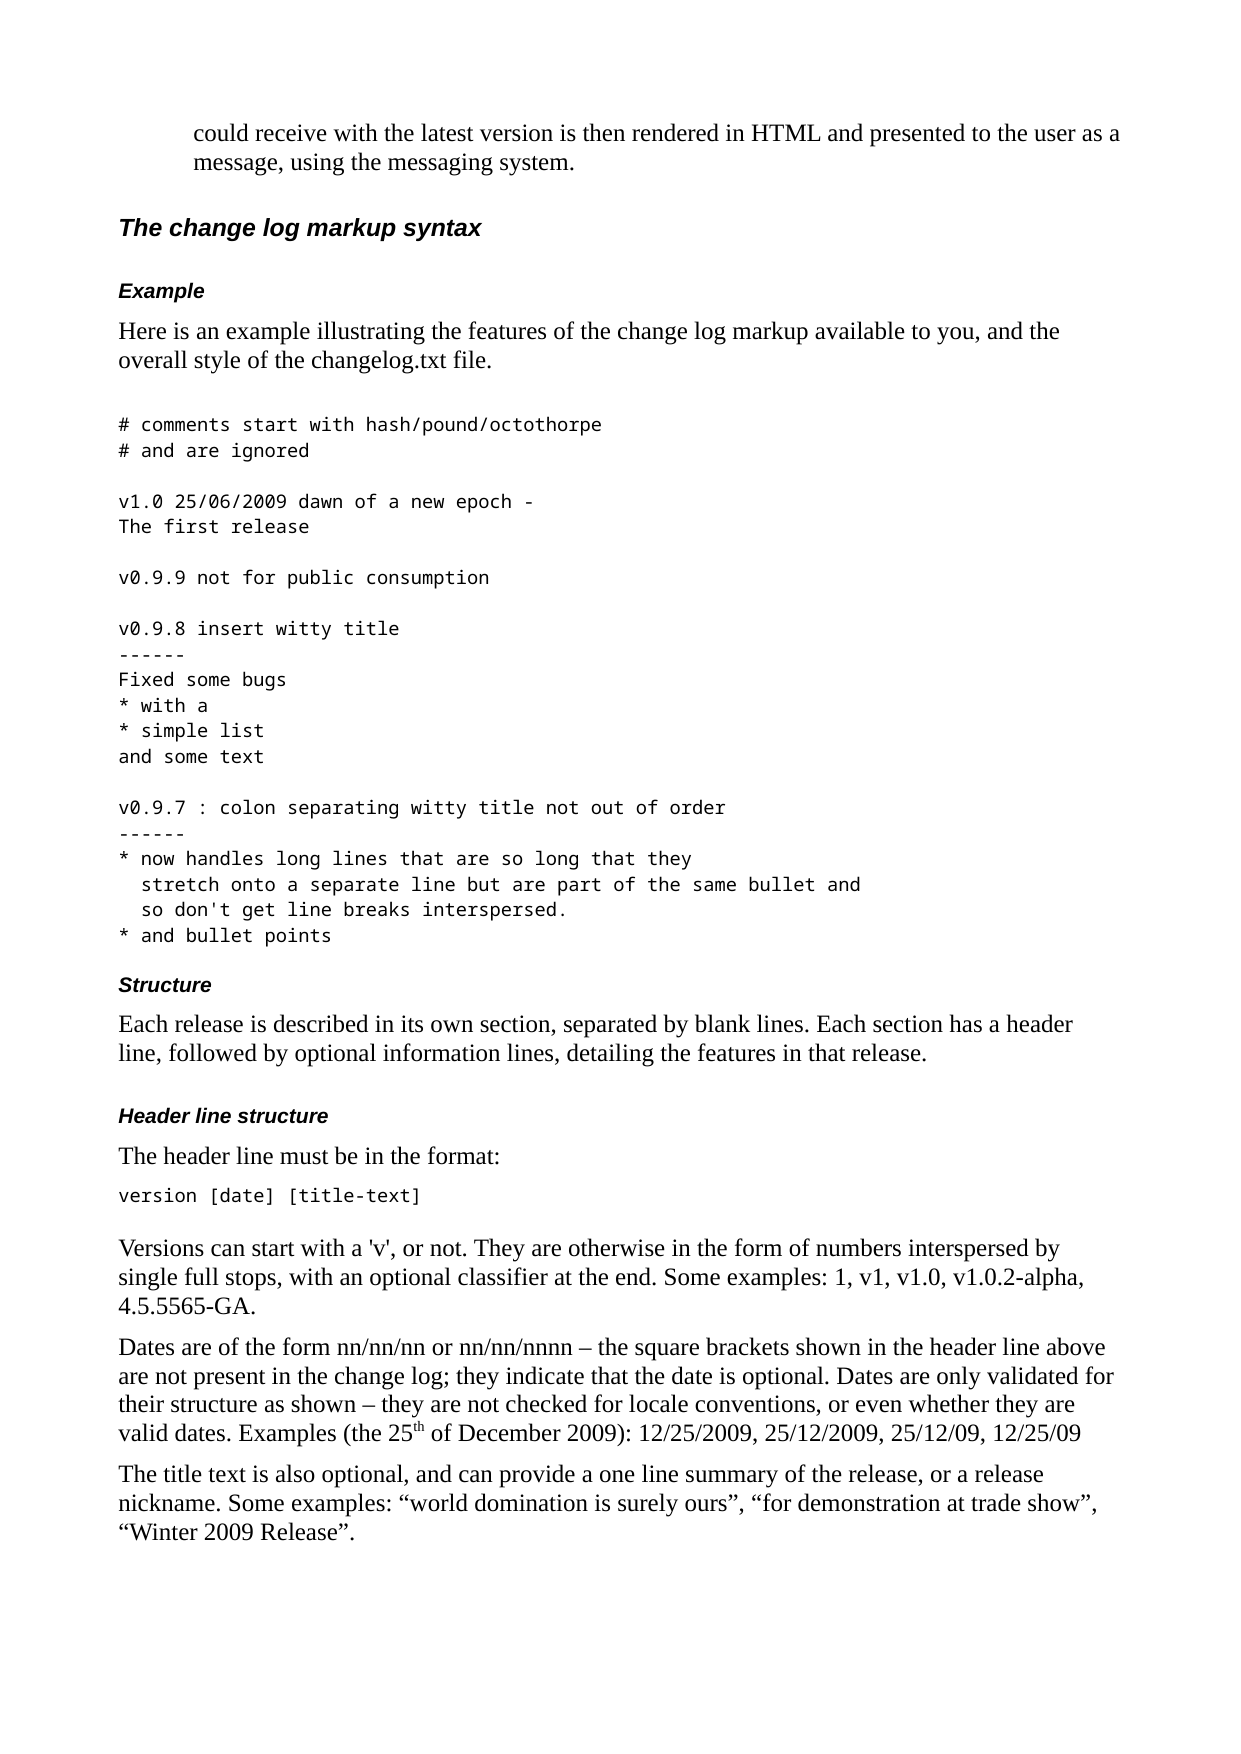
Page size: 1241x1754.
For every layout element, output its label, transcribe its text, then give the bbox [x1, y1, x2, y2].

text Versions can start with a 'v', or not. They are otherwise in the form of numbers interspersed by single full stops, with an optional classifier at the end. Some examples: 1, v1, v1.0, v1.0.2-alpha, 4.5.5565-GA. [118, 1233, 1122, 1319]
text and some text [118, 743, 1122, 769]
text v1.0 25/06/2009 dawn of a new epoch - [118, 488, 1122, 513]
text Here is an example illustrating the features of the change log markup available to you, and the overall style of the changelog.txt file. [118, 316, 1122, 373]
text * and bullet points [118, 922, 1122, 947]
subtitle The change log markup syntax [118, 213, 1122, 242]
text so don't get line breaks interspersed. [118, 896, 1122, 922]
subtitle Structure [118, 972, 1122, 997]
text Dates are of the form nn/nn/nn or nn/nn/nnnn – the square brackets shown in the header line above are not present in the change log; they indicate that the date is optional. Dates are only validated for their structure as shown – they are not checked for locale conventions, or even whether they are valid dates. Examples (the 25th of December 2009): 12/25/2009, 25/12/2009, 25/12/09, 12/25/09 [118, 1332, 1122, 1447]
text The header line must be in the format: [118, 1141, 1122, 1170]
text * with a [118, 692, 1122, 718]
text v0.9.9 not for public consumption [118, 564, 1122, 590]
text The first release [118, 513, 1122, 539]
text The title text is also optional, and can provide a one line summary of the release, or a release nickname. Some examples: “world domination is surely ours”, “for demonstration at trade show”, “Winter 2009 Release”. [118, 1459, 1122, 1546]
text # comments start with hash/pound/octothorpe [118, 411, 1122, 437]
text * simple list [118, 718, 1122, 743]
text Fixed some bugs [118, 667, 1122, 692]
text version [date] [title-text] [118, 1182, 1122, 1208]
text * now handles long lines that are so long that they [118, 845, 1122, 871]
subtitle Example [118, 279, 1122, 303]
list could receive with the latest version is then rendered in HTML and presented to the user as a message, using the messaging system. [156, 118, 1122, 176]
subtitle Header line structure [118, 1104, 1122, 1128]
text v0.9.7 : colon separating witty title not out of order [118, 794, 1122, 820]
text Each release is described in its own section, separated by blank lines. Each section has a header line, followed by optional information lines, detailing the features in that release. [118, 1009, 1122, 1067]
text v0.9.8 insert witty title [118, 616, 1122, 641]
text ------ [118, 820, 1122, 845]
text ------ [118, 641, 1122, 667]
text stretch onto a separate line but are part of the same bullet and [118, 871, 1122, 896]
text # and are ignored [118, 437, 1122, 462]
